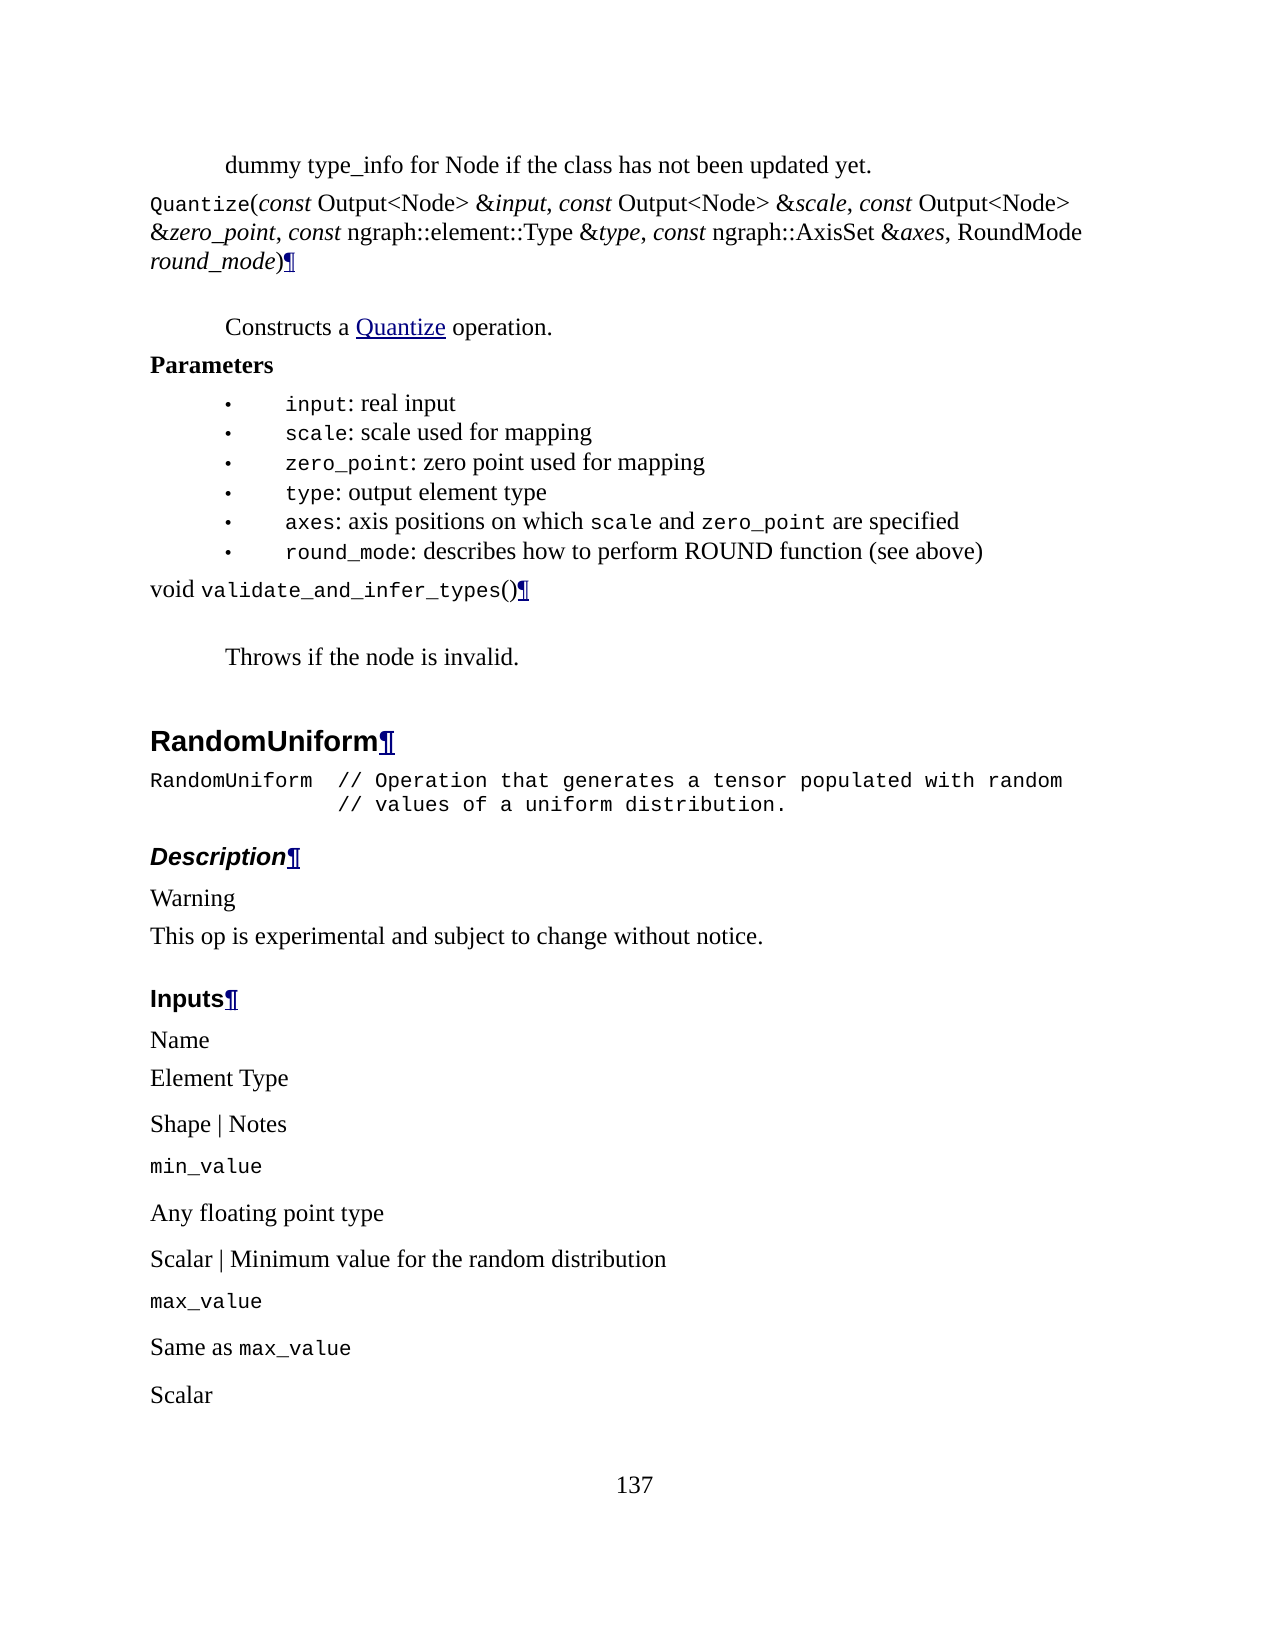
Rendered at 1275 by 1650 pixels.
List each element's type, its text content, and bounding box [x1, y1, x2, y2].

text Throws if the node is invalid. [225, 642, 1125, 670]
text min_value [150, 1156, 1125, 1180]
text Quantize(const Output<Node> &input, const Output<Node> &scale, const Output<Node> &zero_point, const ngraph::element::Type &type, const ngraph::AxisSet &axes, RoundMode round_mode)¶ [150, 188, 1125, 303]
text Warning [150, 883, 1125, 912]
list axes: axis positions on which scale and zero_point are specified [225, 506, 1125, 536]
text This op is experimental and subject to change without notice. [150, 921, 1125, 950]
subtitle Description¶ [150, 842, 1125, 871]
list round_mode: describes how to perform ROUND function (see above) [225, 536, 1125, 565]
list zero_point: zero point used for mapping [225, 447, 1125, 477]
text max_value [150, 1291, 1125, 1314]
text Same as max_value [150, 1332, 1125, 1362]
subtitle Inputs¶ [150, 984, 1125, 1012]
text void validate_and_infer_types()¶ [150, 574, 1125, 633]
text RandomUniform // Operation that generates a tensor populated with random [150, 770, 1125, 794]
text Shape | Notes [150, 1109, 1125, 1138]
text Any floating point type [150, 1198, 1125, 1226]
text Scalar | Minimum value for the random distribution [150, 1244, 1125, 1273]
subtitle RandomUniform¶ [150, 724, 1125, 758]
text Constructs a Quantize operation. [225, 312, 1125, 341]
text Scalar [150, 1380, 1125, 1409]
text // values of a uniform distribution. [150, 794, 1125, 817]
text dummy type_info for Node if the class has not been updated yet. [225, 150, 1125, 179]
list scale: scale used for mapping [225, 417, 1125, 447]
list input: real input [225, 388, 1125, 417]
text Name [150, 1025, 1125, 1054]
text Parameters [150, 350, 1125, 379]
list type: output element type [225, 477, 1125, 506]
text Element Type [150, 1063, 1125, 1091]
